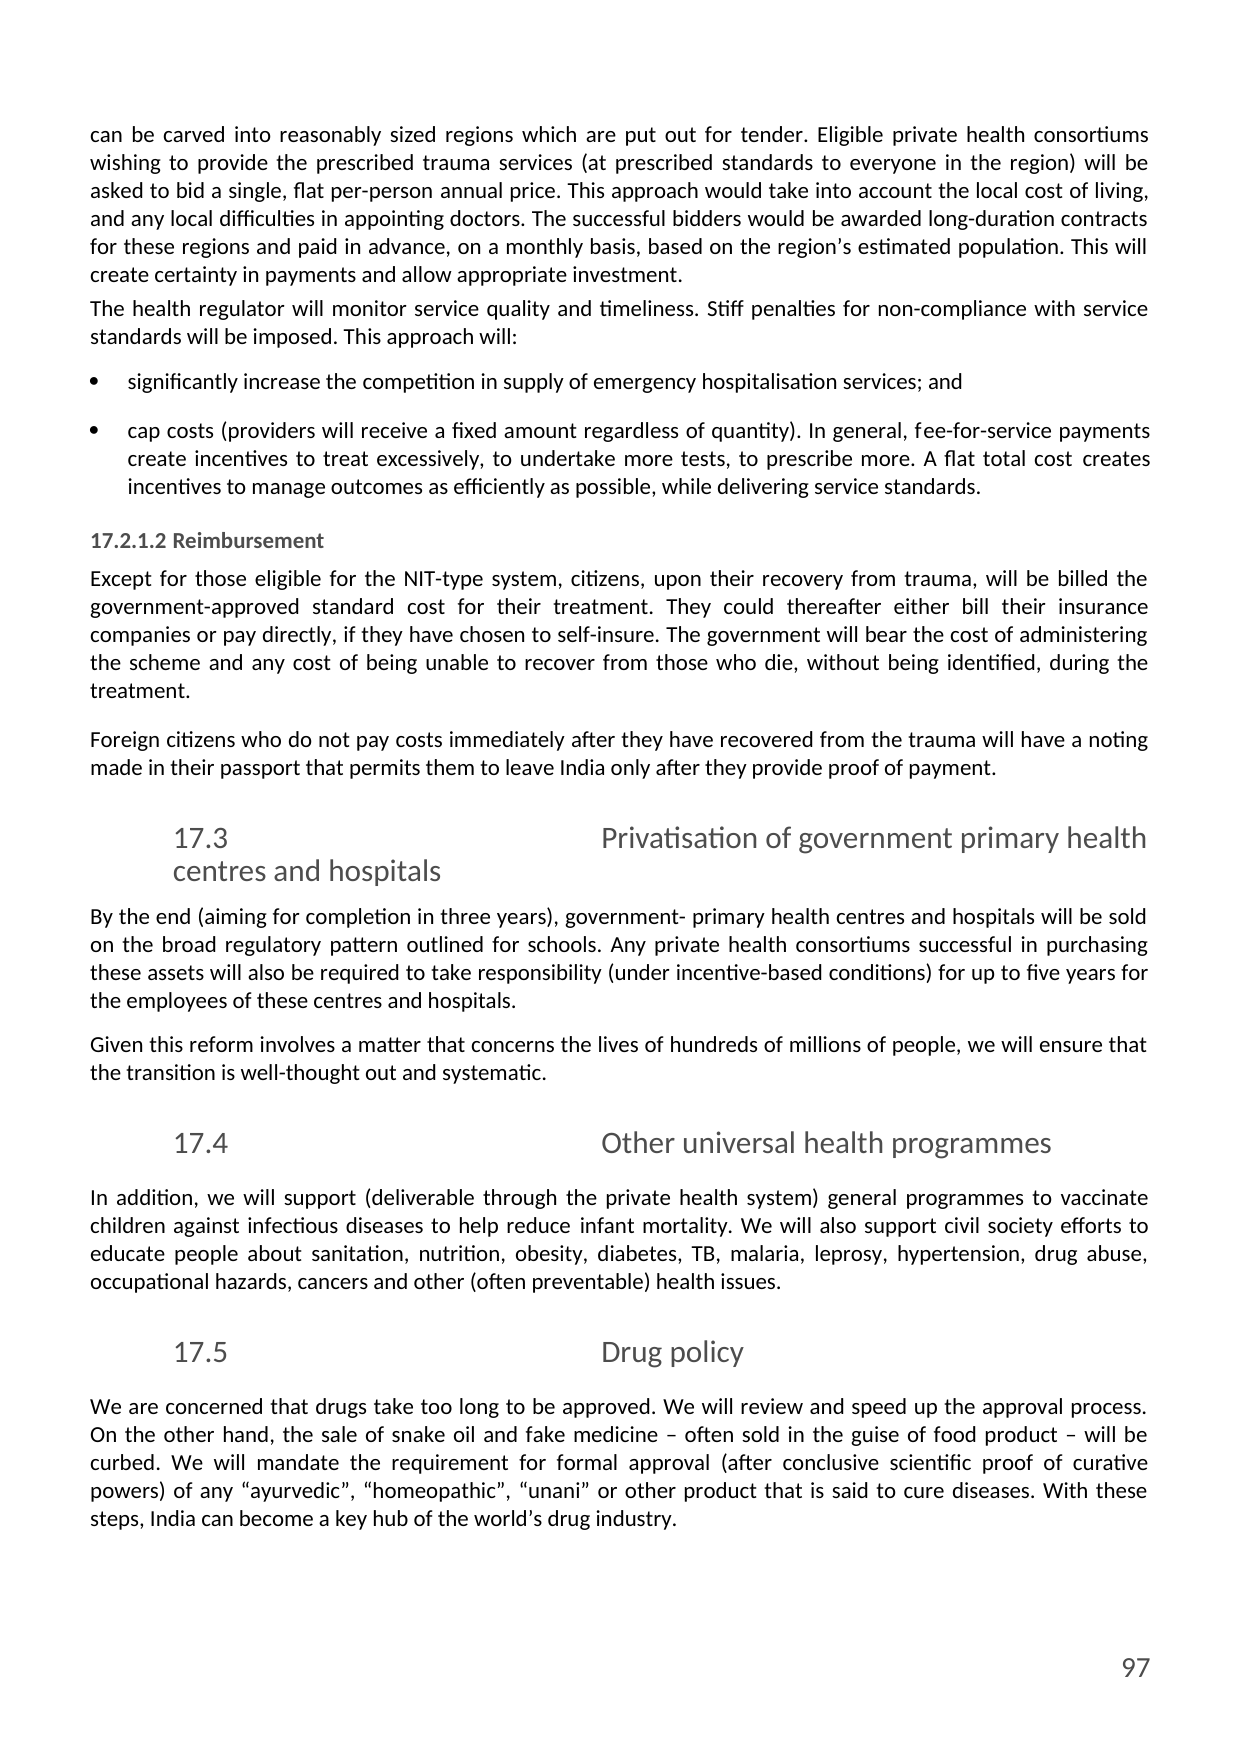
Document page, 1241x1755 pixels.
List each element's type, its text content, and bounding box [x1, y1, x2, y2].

text We are concerned that drugs take too long to be approved. We will review and speed up the approval process. On the other hand, the sale of snake oil and fake medicine – often sold in the guise of food product – will be curbed. We will mandate the requirement for formal approval (after conclusive scientific proof of curative powers) of any “ayurvedic”, “homeopathic”, “unani” or other product that is said to cure diseases. With these steps, India can become a key hub of the world’s drug industry. [90, 1392, 1150, 1532]
text Foreign citizens who do not pay costs immediately after they have recovered from the trauma will have a noting made in their passport that permits them to leave India only after they provide proof of payment. [90, 725, 1150, 781]
subtitle Drug policy [173, 1335, 1150, 1369]
subtitle Reimbursement [90, 527, 1150, 554]
text In addition, we will support (deliverable through the private health system) general programmes to vaccinate children against infectious diseases to help reduce infant mortality. We will also support civil society efforts to educate people about sanitation, nutrition, obesity, diabetes, TB, malaria, leprosy, hypertension, drug abuse, occupational hazards, cancers and other (often preventable) health issues. [90, 1183, 1150, 1295]
subtitle Other universal health programmes [173, 1126, 1150, 1160]
list significantly increase the competition in supply of emergency hospitalisation services; and [90, 367, 1150, 395]
list cap costs (providers will receive a fixed amount regardless of quantity). In general, fee-for-service payments create incentives to treat excessively, to undertake more tests, to prescribe more. A flat total cost creates incentives to manage outcomes as efficiently as possible, while delivering service standards. [90, 416, 1150, 500]
text Except for those eligible for the NIT-type system, citizens, upon their recovery from trauma, will be billed the government-approved standard cost for their treatment. They could thereafter either bill their insurance companies or pay directly, if they have chosen to self-insure. The government will bear the cost of administering the scheme and any cost of being unable to recover from those who die, without being identified, during the treatment. [90, 564, 1150, 704]
text can be carved into reasonably sized regions which are put out for tender. Eligible private health consortiums wishing to provide the prescribed trauma services (at prescribed standards to everyone in the region) will be asked to bid a single, flat per-person annual price. This approach would take into account the local cost of living, and any local difficulties in appointing doctors. The successful bidders would be awarded long-duration contracts for these regions and paid in advance, on a monthly basis, based on the region’s estimated population. This will create certainty in payments and allow appropriate investment. [90, 120, 1150, 288]
text By the end (aiming for completion in three years), government- primary health centres and hospitals will be sold on the broad regulatory pattern outlined for schools. Any private health consortiums successful in purchasing these assets will also be required to take responsibility (under incentive-based conditions) for up to five years for the employees of these centres and hospitals. [90, 902, 1150, 1014]
subtitle Privatisation of government primary health centres and hospitals [173, 821, 1150, 889]
text Given this reform involves a matter that concerns the lives of hundreds of millions of people, we will ensure that the transition is well-thought out and systematic. [90, 1031, 1150, 1087]
text The health regulator will monitor service quality and timeliness. Stiff penalties for non-compliance with service standards will be imposed. This approach will: [90, 294, 1150, 350]
